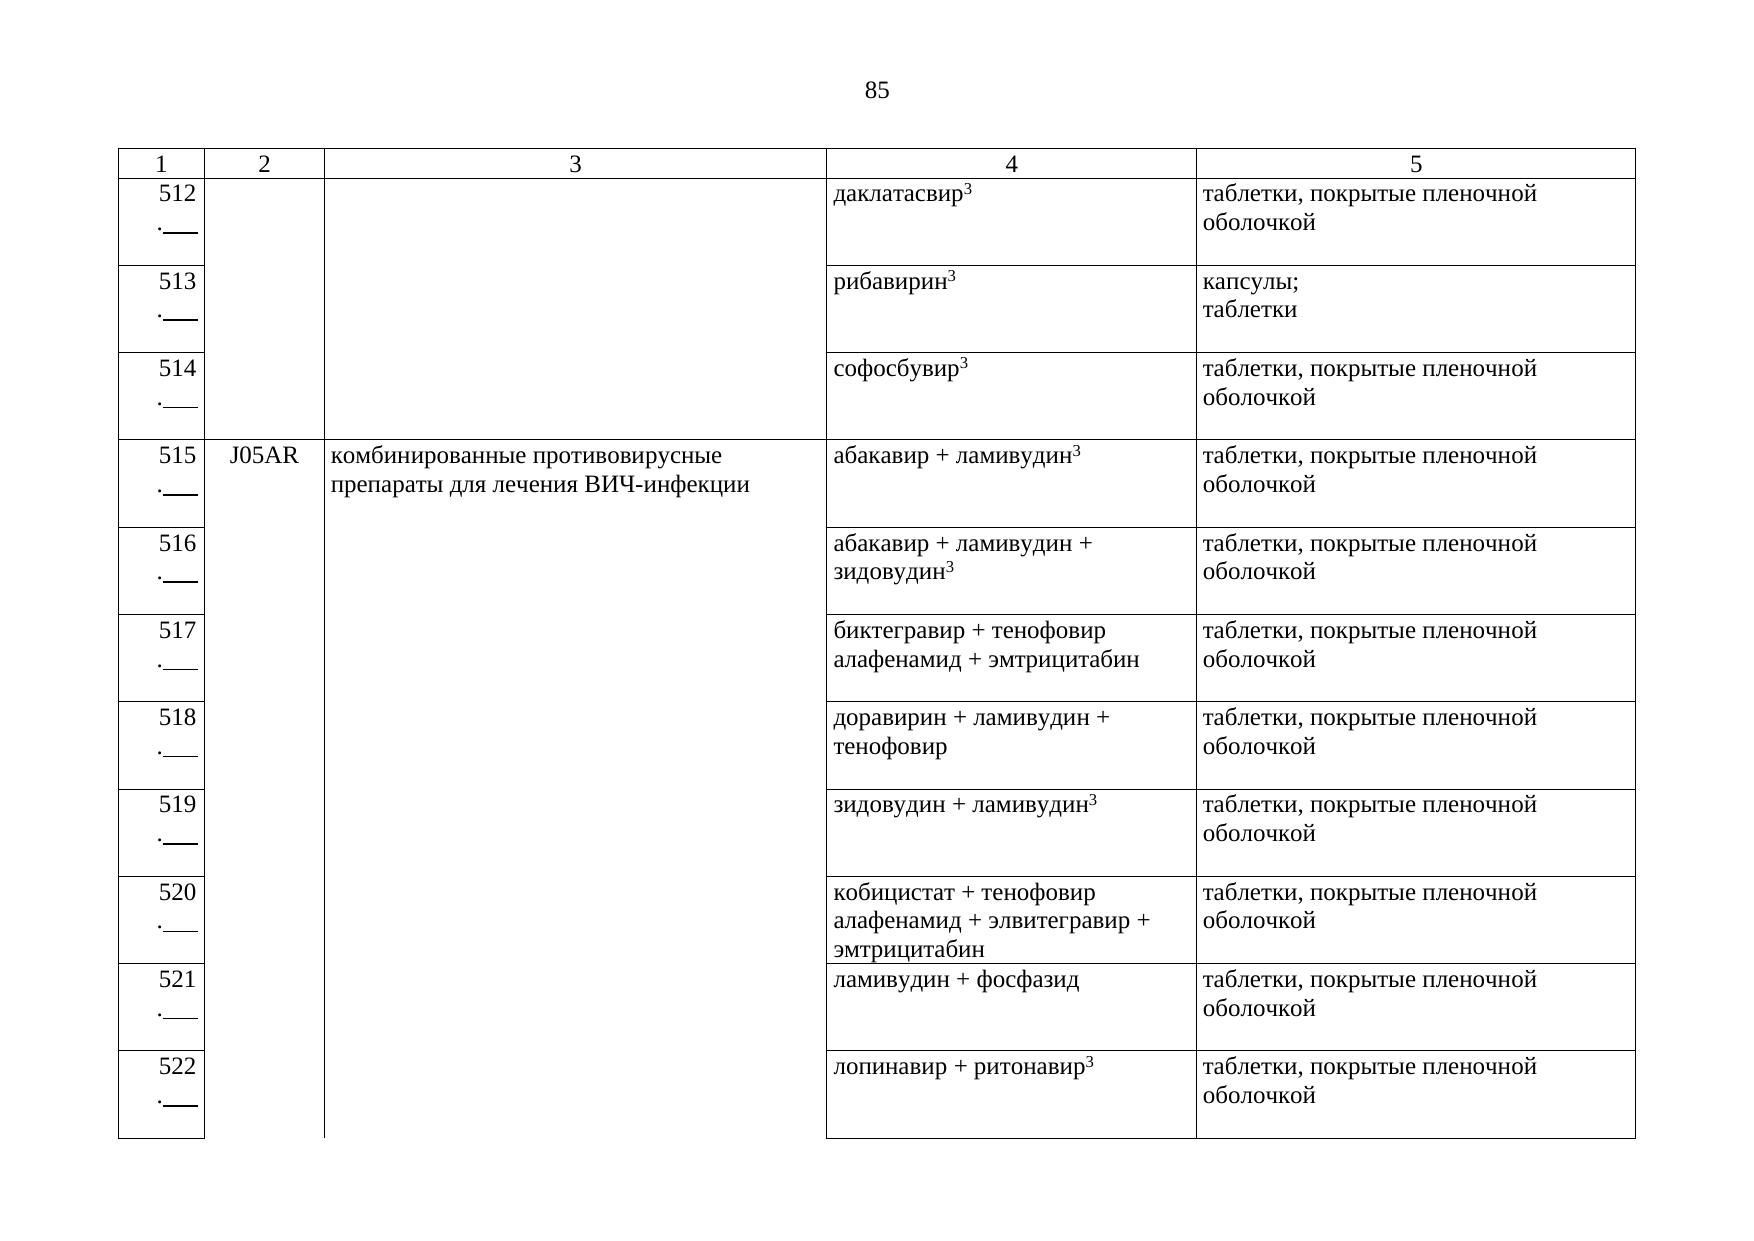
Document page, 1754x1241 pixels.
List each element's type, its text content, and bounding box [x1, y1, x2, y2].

table_header 3 [325, 149, 826, 177]
table_cell [205, 179, 324, 439]
table_cell [205, 963, 324, 1050]
table_cell [325, 527, 826, 614]
table_cell [325, 701, 826, 788]
table_cell [119, 877, 204, 963]
table_header 2 [205, 149, 324, 177]
table_cell [325, 963, 826, 1050]
table_header 4 [827, 149, 1196, 177]
table_header 1 [119, 149, 204, 177]
table_cell таблетки, покрытые пленочной оболочкой [1197, 179, 1635, 265]
table_cell [205, 789, 324, 876]
table_cell таблетки, покрытые пленочной оболочкой [1197, 440, 1635, 527]
table_cell [325, 1050, 826, 1138]
table_cell софосбувир3 [827, 353, 1196, 439]
table_cell [119, 266, 204, 352]
table_cell таблетки, покрытые пленочной оболочкой [1197, 353, 1635, 439]
table_cell таблетки, покрытые пленочной оболочкой [1197, 790, 1635, 876]
table_cell [119, 615, 204, 701]
table_cell таблетки, покрытые пленочной оболочкой [1197, 615, 1635, 701]
table_cell абакавир + ламивудин + зидовудин3 [827, 528, 1196, 614]
table_cell таблетки, покрытые пленочной оболочкой [1197, 702, 1635, 788]
table_cell [119, 179, 204, 265]
table_cell таблетки, покрытые пленочной оболочкой [1197, 877, 1635, 963]
table_cell рибавирин3 [827, 266, 1196, 352]
table_cell абакавир + ламивудин3 [827, 440, 1196, 527]
table_cell [205, 1050, 324, 1138]
table_cell капсулы; таблетки [1197, 266, 1635, 352]
table_cell [119, 964, 204, 1050]
table_cell комбинированные противовирусные препараты для лечения ВИЧ-инфекции [325, 440, 826, 527]
table_cell таблетки, покрытые пленочной оболочкой [1197, 1051, 1635, 1138]
table_cell [325, 789, 826, 876]
table_cell [205, 701, 324, 788]
table_cell [119, 440, 204, 527]
table_cell [119, 528, 204, 614]
table_cell [205, 527, 324, 614]
table_cell [119, 790, 204, 876]
table_cell [119, 702, 204, 788]
table_cell таблетки, покрытые пленочной оболочкой [1197, 964, 1635, 1050]
table_cell зидовудин + ламивудин3 [827, 790, 1196, 876]
table_cell доравирин + ламивудин + тенофовир [827, 702, 1196, 788]
table_cell [205, 876, 324, 963]
table_cell кобицистат + тенофовир алафенамид + элвитегравир + эмтрицитабин [827, 877, 1196, 963]
table_cell [325, 179, 826, 439]
table_cell ламивудин + фосфазид [827, 964, 1196, 1050]
table_cell [325, 876, 826, 963]
table_cell [119, 1051, 204, 1138]
table_cell даклатасвир3 [827, 179, 1196, 265]
table_cell [325, 614, 826, 701]
table_cell [119, 353, 204, 439]
table_cell J05AR [205, 440, 324, 527]
table_cell [205, 614, 324, 701]
table_header 5 [1197, 149, 1635, 177]
table_cell биктегравир + тенофовир алафенамид + эмтрицитабин [827, 615, 1196, 701]
table_cell лопинавир + ритонавир3 [827, 1051, 1196, 1138]
table_cell таблетки, покрытые пленочной оболочкой [1197, 528, 1635, 614]
